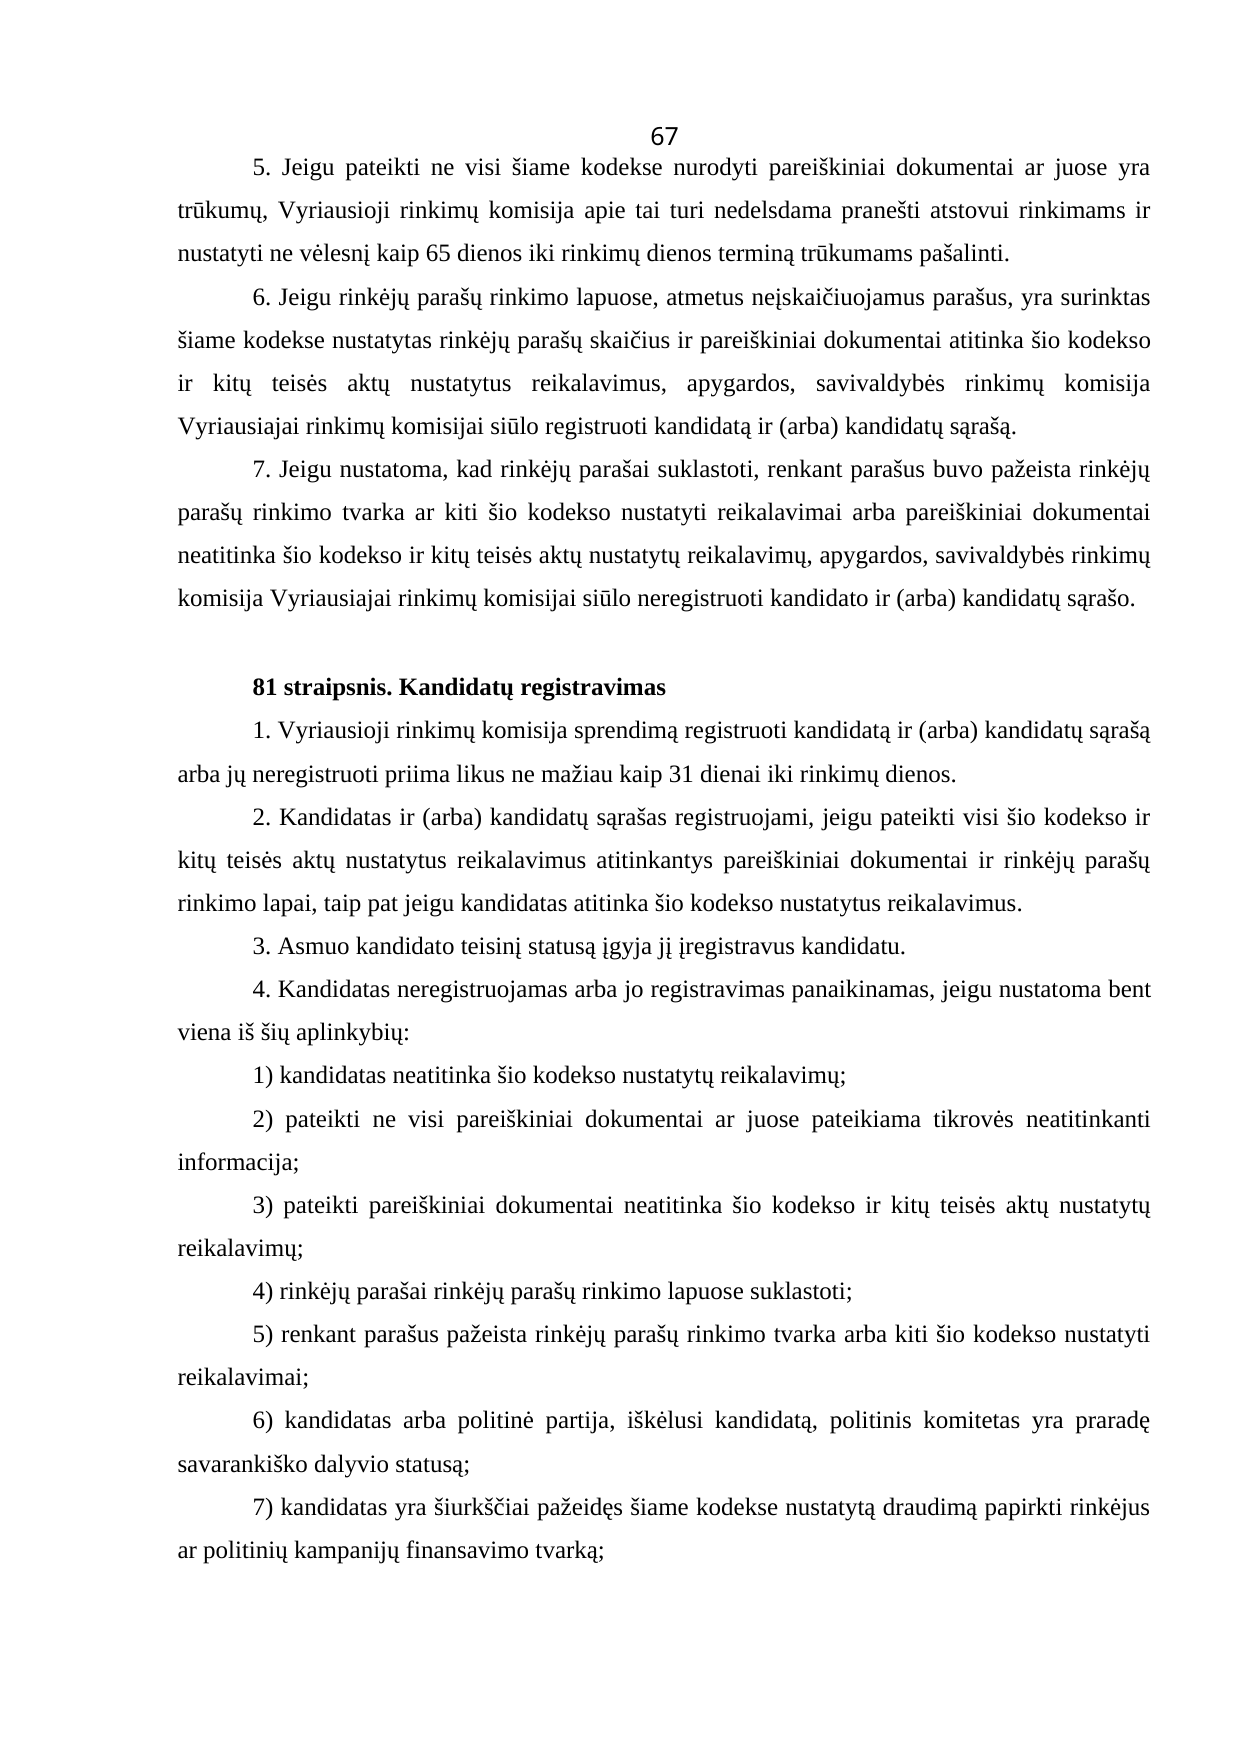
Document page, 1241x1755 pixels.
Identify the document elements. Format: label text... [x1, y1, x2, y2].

text 6) kandidatas arba politinė partija, iškėlusi kandidatą, politinis komitetas yra praradę savarankiško dalyvio statusą; [177, 1406, 1152, 1477]
text 3) pateikti pareiškiniai dokumentai neatitinka šio kodekso ir kitų teisės aktų nustatytų reikalavimų; [177, 1190, 1152, 1262]
text 5. Jeigu pateikti ne visi šiame kodekse nurodyti pareiškiniai dokumentai ar juose yra trūkumų, Vyriausioji rinkimų komisija apie tai turi nedelsdama pranešti atstovui rinkimams ir nustatyti ne vėlesnį kaip 65 dienos iki rinkimų dienos terminą trūkumams pašalinti. [177, 152, 1152, 267]
text 5) renkant parašus pažeista rinkėjų parašų rinkimo tvarka arba kiti šio kodekso nustatyti reikalavimai; [177, 1319, 1152, 1391]
text 3. Asmuo kandidato teisinį statusą įgyja jį įregistravus kandidatu. [177, 931, 1152, 960]
text 7) kandidatas yra šiurkščiai pažeidęs šiame kodekse nustatytą draudimą papirkti rinkėjus ar politinių kampanijų finansavimo tvarką; [177, 1492, 1152, 1564]
text 1. Vyriausioji rinkimų komisija sprendimą registruoti kandidatą ir (arba) kandidatų sąrašą arba jų neregistruoti priima likus ne mažiau kaip 31 dienai iki rinkimų dienos. [177, 716, 1152, 787]
text 81 straipsnis. Kandidatų registravimas [177, 672, 1152, 701]
text 4. Kandidatas neregistruojamas arba jo registravimas panaikinamas, jeigu nustatoma bent viena iš šių aplinkybių: [177, 974, 1152, 1046]
text 4) rinkėjų parašai rinkėjų parašų rinkimo lapuose suklastoti; [177, 1276, 1152, 1305]
text 2. Kandidatas ir (arba) kandidatų sąrašas registruojami, jeigu pateikti visi šio kodekso ir kitų teisės aktų nustatytus reikalavimus atitinkantys pareiškiniai dokumentai ir rinkėjų parašų rinkimo lapai, taip pat jeigu kandidatas atitinka šio kodekso nustatytus reikalavimus. [177, 802, 1152, 917]
text 2) pateikti ne visi pareiškiniai dokumentai ar juose pateikiama tikrovės neatitinkanti informacija; [177, 1104, 1152, 1176]
text 6. Jeigu rinkėjų parašų rinkimo lapuose, atmetus neįskaičiuojamus parašus, yra surinktas šiame kodekse nustatytas rinkėjų parašų skaičius ir pareiškiniai dokumentai atitinka šio kodekso ir kitų teisės aktų nustatytus reikalavimus, apygardos, savivaldybės rinkimų komisija Vyriausiajai rinkimų komisijai siūlo registruoti kandidatą ir (arba) kandidatų sąrašą. [177, 282, 1152, 440]
text 1) kandidatas neatitinka šio kodekso nustatytų reikalavimų; [177, 1061, 1152, 1089]
text 7. Jeigu nustatoma, kad rinkėjų parašai suklastoti, renkant parašus buvo pažeista rinkėjų parašų rinkimo tvarka ar kiti šio kodekso nustatyti reikalavimai arba pareiškiniai dokumentai neatitinka šio kodekso ir kitų teisės aktų nustatytų reikalavimų, apygardos, savivaldybės rinkimų komisija Vyriausiajai rinkimų komisijai siūlo neregistruoti kandidato ir (arba) kandidatų sąrašo. [177, 454, 1152, 612]
